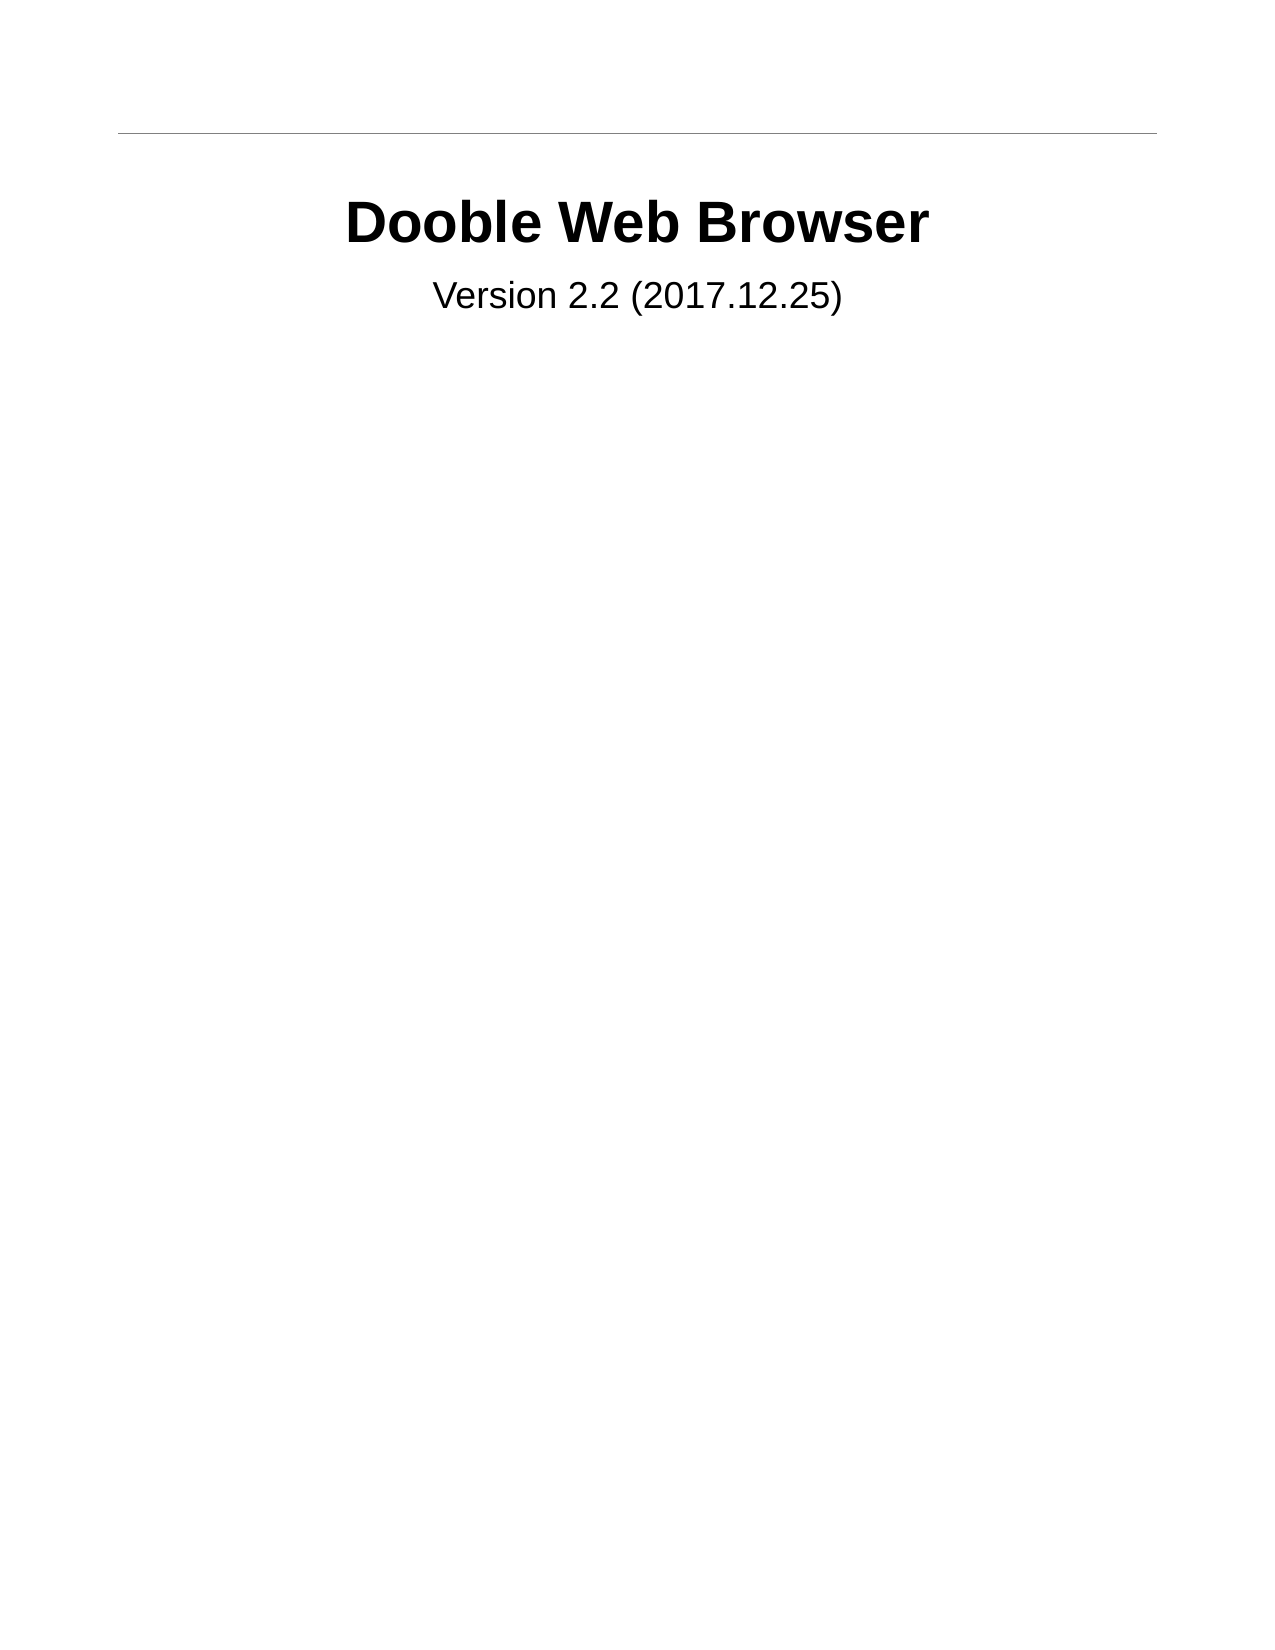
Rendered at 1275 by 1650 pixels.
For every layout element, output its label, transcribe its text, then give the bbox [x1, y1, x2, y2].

title Dooble Web Browser [118, 187, 1157, 254]
subtitle Version 2.2 (2017.12.25) [118, 273, 1157, 316]
